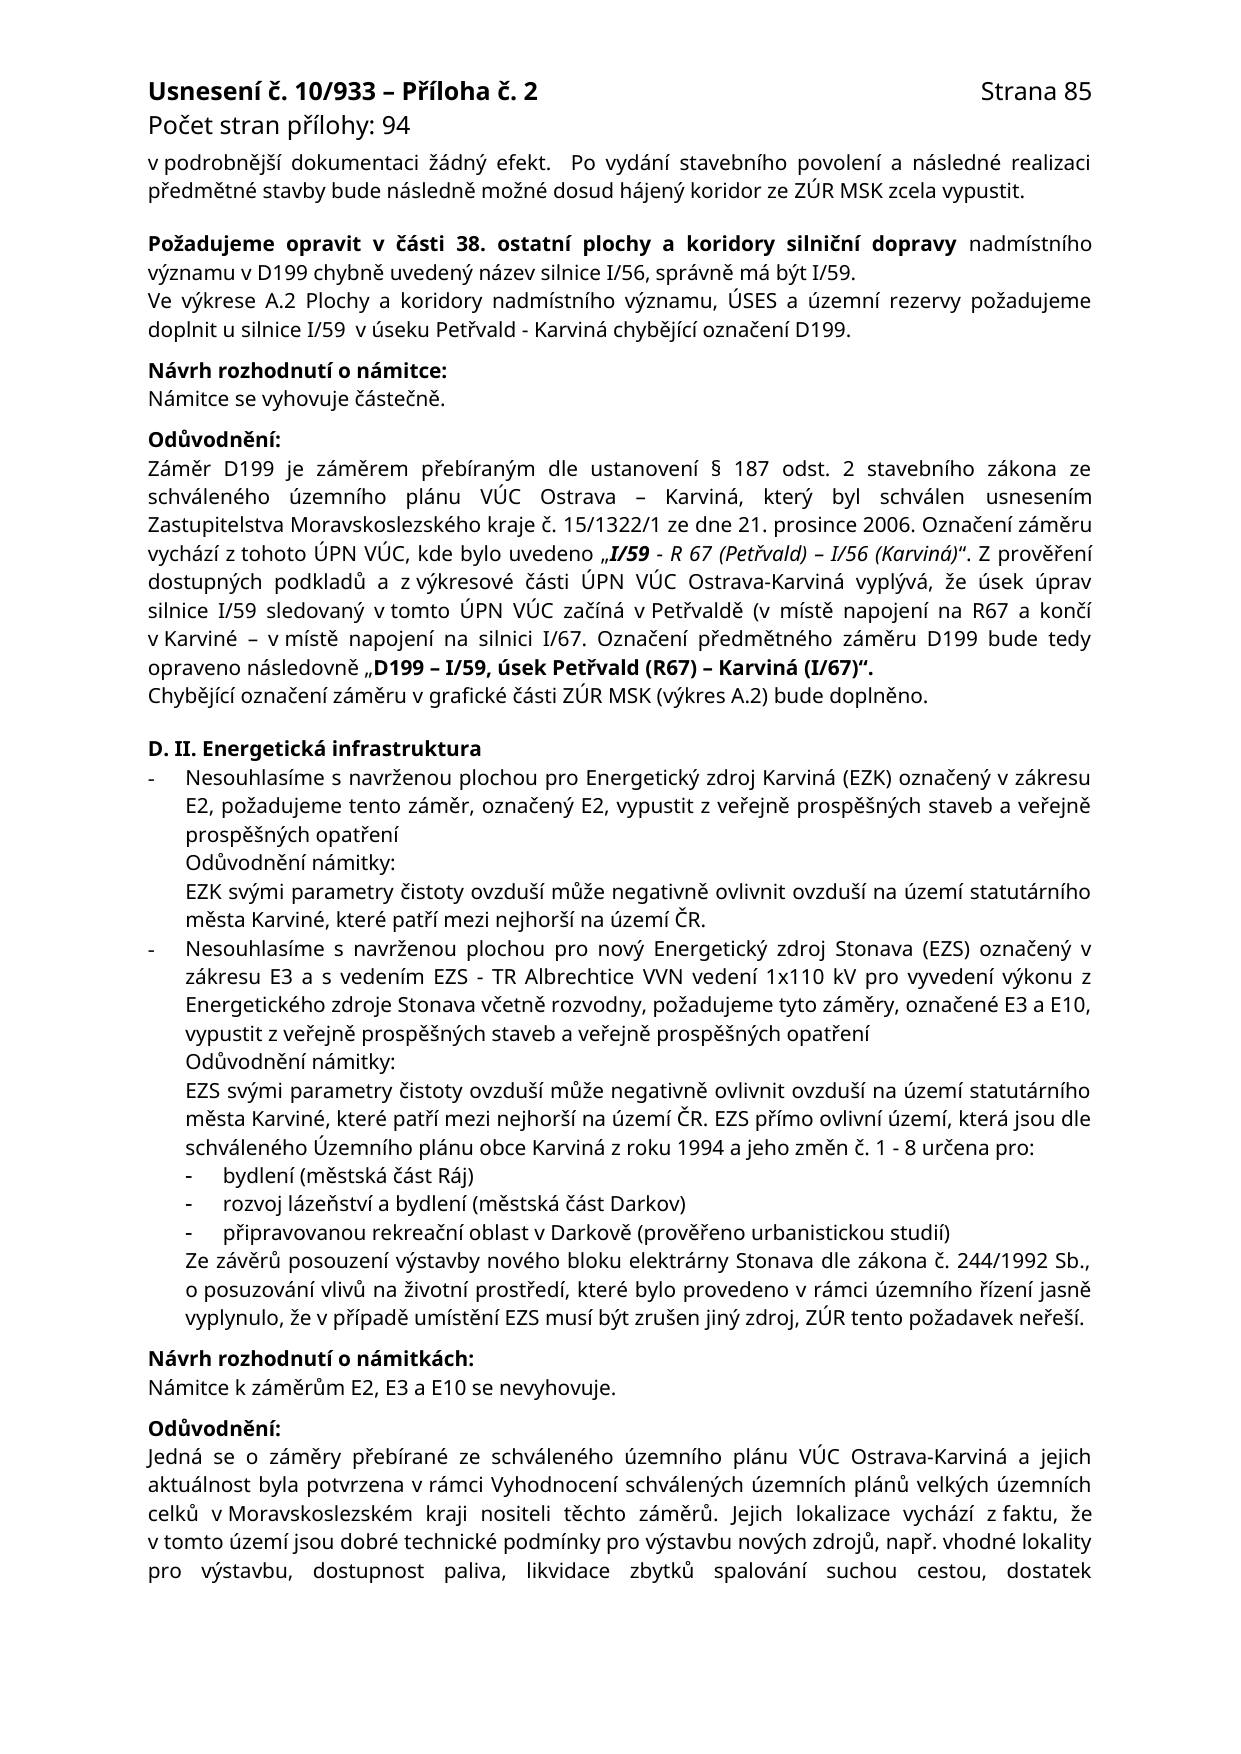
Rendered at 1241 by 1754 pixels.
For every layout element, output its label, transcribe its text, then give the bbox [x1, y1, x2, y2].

text Odůvodnění: [148, 1414, 1092, 1442]
text EZS svými parametry čistoty ovzduší může negativně ovlivnit ovzduší na území statutárního města Karviné, které patří mezi nejhorší na území ČR. EZS přímo ovlivní území, která jsou dle schváleného Územního plánu obce Karviná z roku 1994 a jeho změn č. 1 - 8 určena pro: [185, 1076, 1092, 1161]
text Námitce se vyhovuje částečně. [148, 384, 1092, 413]
list připravovanou rekreační oblast v Darkově (prověřeno urbanistickou studií) [185, 1218, 1092, 1246]
text Odůvodnění námitky: [185, 848, 1092, 877]
list Nesouhlasíme s navrženou plochou pro nový Energetický zdroj Stonava (EZS) označený v zákresu E3 a s vedením EZS - TR Albrechtice VVN vedení 1x110 kV pro vyvedení výkonu z Energetického zdroje Stonava včetně rozvodny, požadujeme tyto záměry, označené E3 a E10, vypustit z veřejně prospěšných staveb a veřejně prospěšných opatření [148, 934, 1092, 1047]
list Nesouhlasíme s navrženou plochou pro Energetický zdroj Karviná (EZK) označený v zákresu E2, požadujeme tento záměr, označený E2, vypustit z veřejně prospěšných staveb a veřejně prospěšných opatření [148, 763, 1092, 848]
list rozvoj lázeňství a bydlení (městská část Darkov) [185, 1189, 1092, 1218]
text D. II. Energetická infrastruktura [148, 734, 1092, 763]
text Námitce k záměrům E2, E3 a E10 se nevyhovuje. [148, 1373, 1092, 1401]
text EZK svými parametry čistoty ovzduší může negativně ovlivnit ovzduší na území statutárního města Karviné, které patří mezi nejhorší na území ČR. [185, 877, 1092, 934]
text Návrh rozhodnutí o námitce: [148, 356, 1092, 384]
list bydlení (městská část Ráj) [185, 1161, 1092, 1189]
text Návrh rozhodnutí o námitkách: [148, 1344, 1092, 1373]
text Odůvodnění námitky: [185, 1047, 1092, 1076]
text Odůvodnění: [148, 425, 1092, 454]
text Jedná se o záměry přebírané ze schváleného územního plánu VÚC Ostrava-Karviná a jejich aktuálnost byla potvrzena v rámci Vyhodnocení schválených územních plánů velkých územních celků v Moravskoslezském kraji nositeli těchto záměrů. Jejich lokalizace vychází z faktu, že v tomto území jsou dobré technické podmínky pro výstavbu nových zdrojů, např. vhodné lokality pro výstavbu, dostupnost paliva, likvidace zbytků spalování suchou cestou, dostatek [148, 1442, 1092, 1584]
text Ve výkrese A.2 Plochy a koridory nadmístního významu, ÚSES a územní rezervy požadujeme doplnit u silnice I/59 v úseku Petřvald - Karviná chybějící označení D199. [148, 286, 1092, 343]
text Záměr D199 je záměrem přebíraným dle ustanovení § 187 odst. 2 stavebního zákona ze schváleného územního plánu VÚC Ostrava – Karviná, který byl schválen usnesením Zastupitelstva Moravskoslezského kraje č. 15/1322/1 ze dne 21. prosince 2006. Označení záměru vychází z tohoto ÚPN VÚC, kde bylo uvedeno „I/59 - R 67 (Petřvald) – I/56 (Karviná)“. Z prověření dostupných podkladů a z výkresové části ÚPN VÚC Ostrava-Karviná vyplývá, že úsek úprav silnice I/59 sledovaný v tomto ÚPN VÚC začíná v Petřvaldě (v místě napojení na R67 a končí v Karviné – v místě napojení na silnici I/67. Označení předmětného záměru D199 bude tedy opraveno následovně „D199 – I/59, úsek Petřvald (R67) – Karviná (I/67)“. [148, 454, 1092, 681]
text Požadujeme opravit v části 38. ostatní plochy a koridory silniční dopravy nadmístního významu v D199 chybně uvedený název silnice I/56, správně má být I/59. [148, 229, 1092, 286]
text Chybějící označení záměru v grafické části ZÚR MSK (výkres A.2) bude doplněno. [148, 681, 1092, 709]
text Ze závěrů posouzení výstavby nového bloku elektrárny Stonava dle zákona č. 244/1992 Sb., o posuzování vlivů na životní prostředí, které bylo provedeno v rámci územního řízení jasně vyplynulo, že v případě umístění EZS musí být zrušen jiný zdroj, ZÚR tento požadavek neřeší. [185, 1246, 1092, 1332]
text v podrobnější dokumentaci žádný efekt. Po vydání stavebního povolení a následné realizaci předmětné stavby bude následně možné dosud hájený koridor ze ZÚR MSK zcela vypustit. [148, 148, 1092, 204]
